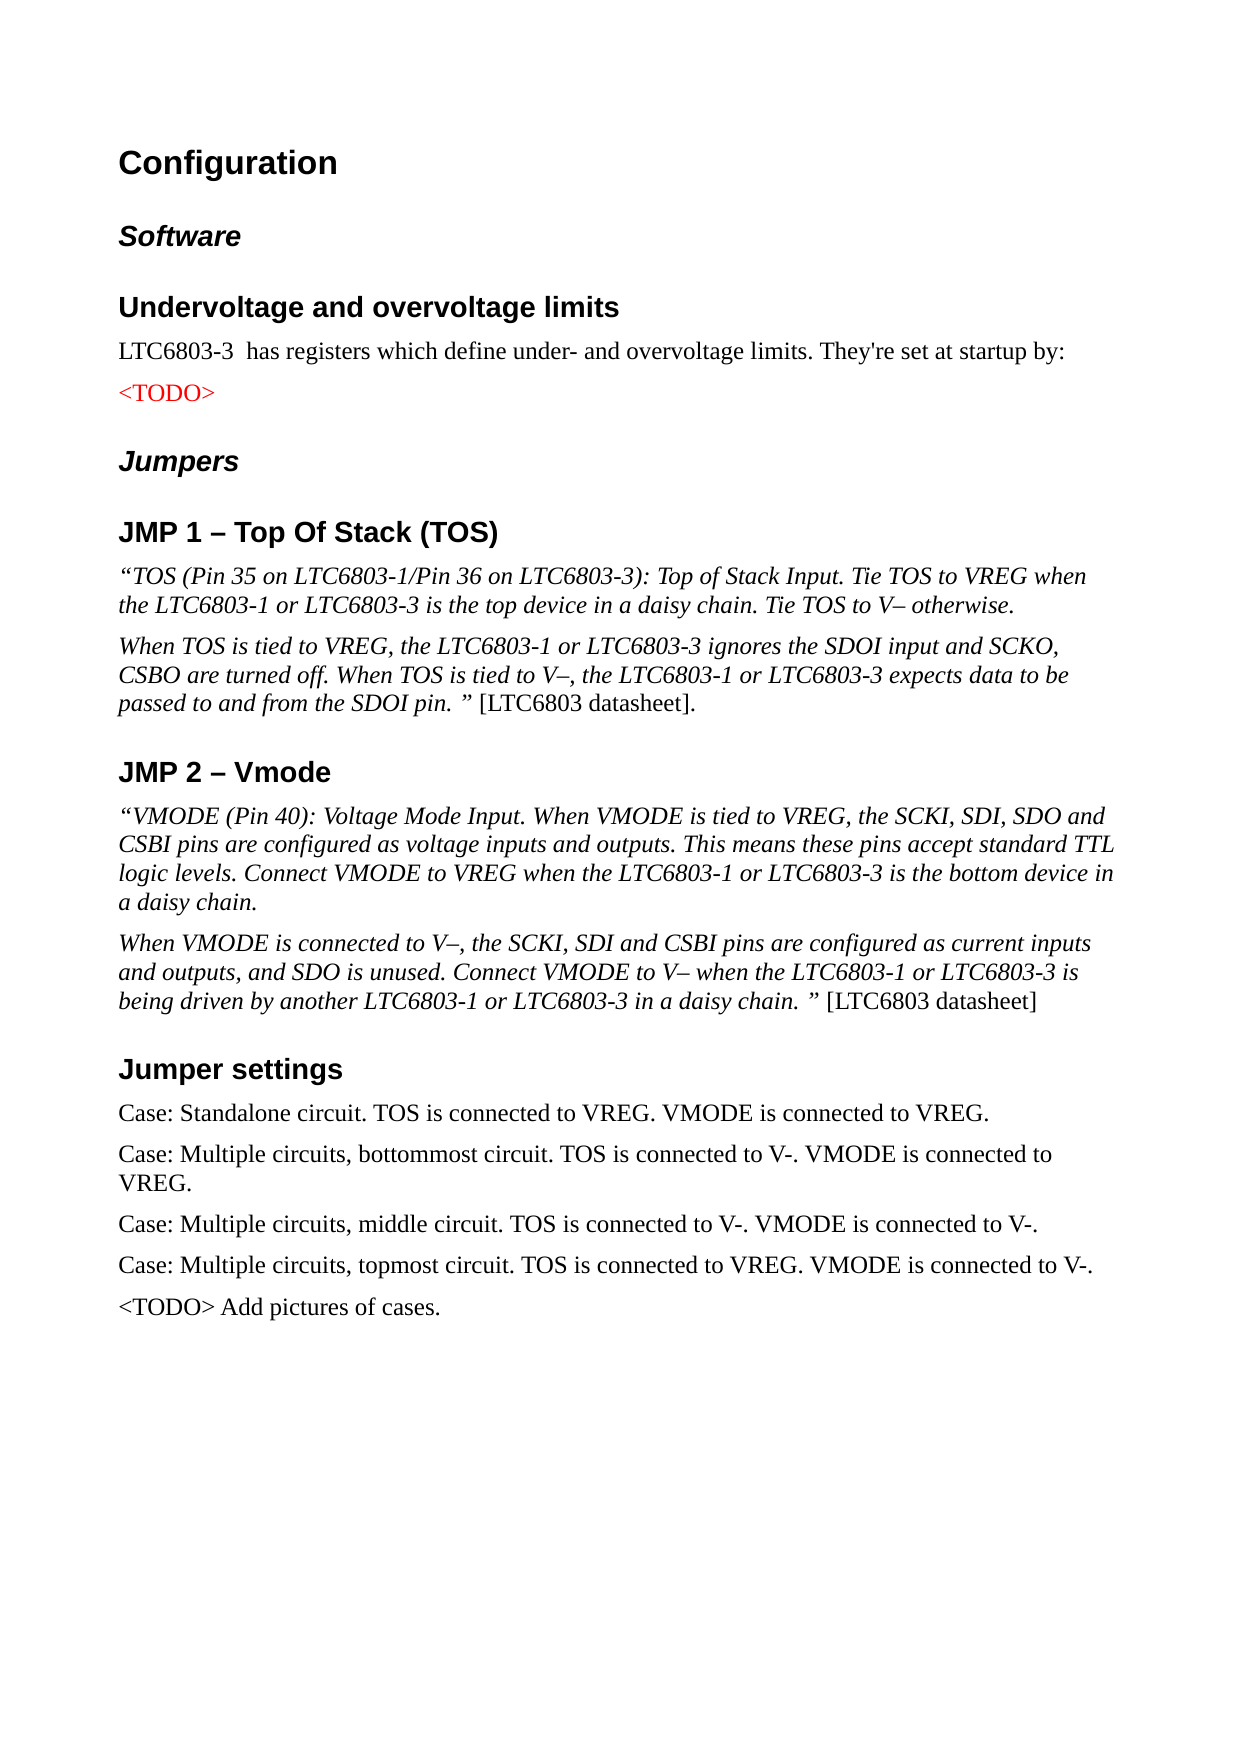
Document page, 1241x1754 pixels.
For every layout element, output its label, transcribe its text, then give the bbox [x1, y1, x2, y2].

text Case: Multiple circuits, middle circuit. TOS is connected to V-. VMODE is connected to V-. [118, 1209, 1122, 1238]
text When VMODE is connected to V–, the SCKI, SDI and CSBI pins are configured as current inputs and outputs, and SDO is unused. Connect VMODE to V– when the LTC6803-1 or LTC6803-3 is being driven by another LTC6803-1 or LTC6803-3 in a daisy chain. ” [LTC6803 datasheet] [118, 928, 1122, 1014]
text “VMODE (Pin 40): Voltage Mode Input. When VMODE is tied to VREG, the SCKI, SDI, SDO and CSBI pins are configured as voltage inputs and outputs. This means these pins accept standard TTL logic levels. Connect VMODE to VREG when the LTC6803-1 or LTC6803-3 is the bottom device in a daisy chain. [118, 801, 1122, 916]
subtitle Jumpers [118, 444, 1122, 477]
text “TOS (Pin 35 on LTC6803-1/Pin 36 on LTC6803-3): Top of Stack Input. Tie TOS to VREG when the LTC6803-1 or LTC6803-3 is the top device in a daisy chain. Tie TOS to V– otherwise. [118, 561, 1122, 618]
text <TODO> Add pictures of cases. [118, 1292, 1122, 1321]
subtitle Configuration [118, 143, 1122, 182]
text Case: Multiple circuits, topmost circuit. TOS is connected to VREG. VMODE is connected to V-. [118, 1251, 1122, 1279]
text LTC6803-3 has registers which define under- and overvoltage limits. They're set at startup by: [118, 336, 1122, 365]
subtitle Jumper settings [118, 1052, 1122, 1086]
text Case: Multiple circuits, bottommost circuit. TOS is connected to V-. VMODE is connected to VREG. [118, 1139, 1122, 1197]
subtitle JMP 1 – Top Of Stack (TOS) [118, 515, 1122, 548]
subtitle Undervoltage and overvoltage limits [118, 290, 1122, 324]
subtitle JMP 2 – Vmode [118, 755, 1122, 788]
text <TODO> [118, 378, 1122, 406]
subtitle Software [118, 219, 1122, 253]
text When TOS is tied to VREG, the LTC6803-1 or LTC6803-3 ignores the SDOI input and SCKO, CSBO are turned off. When TOS is tied to V–, the LTC6803-1 or LTC6803-3 expects data to be passed to and from the SDOI pin. ” [LTC6803 datasheet]. [118, 631, 1122, 717]
text Case: Standalone circuit. TOS is connected to VREG. VMODE is connected to VREG. [118, 1098, 1122, 1127]
